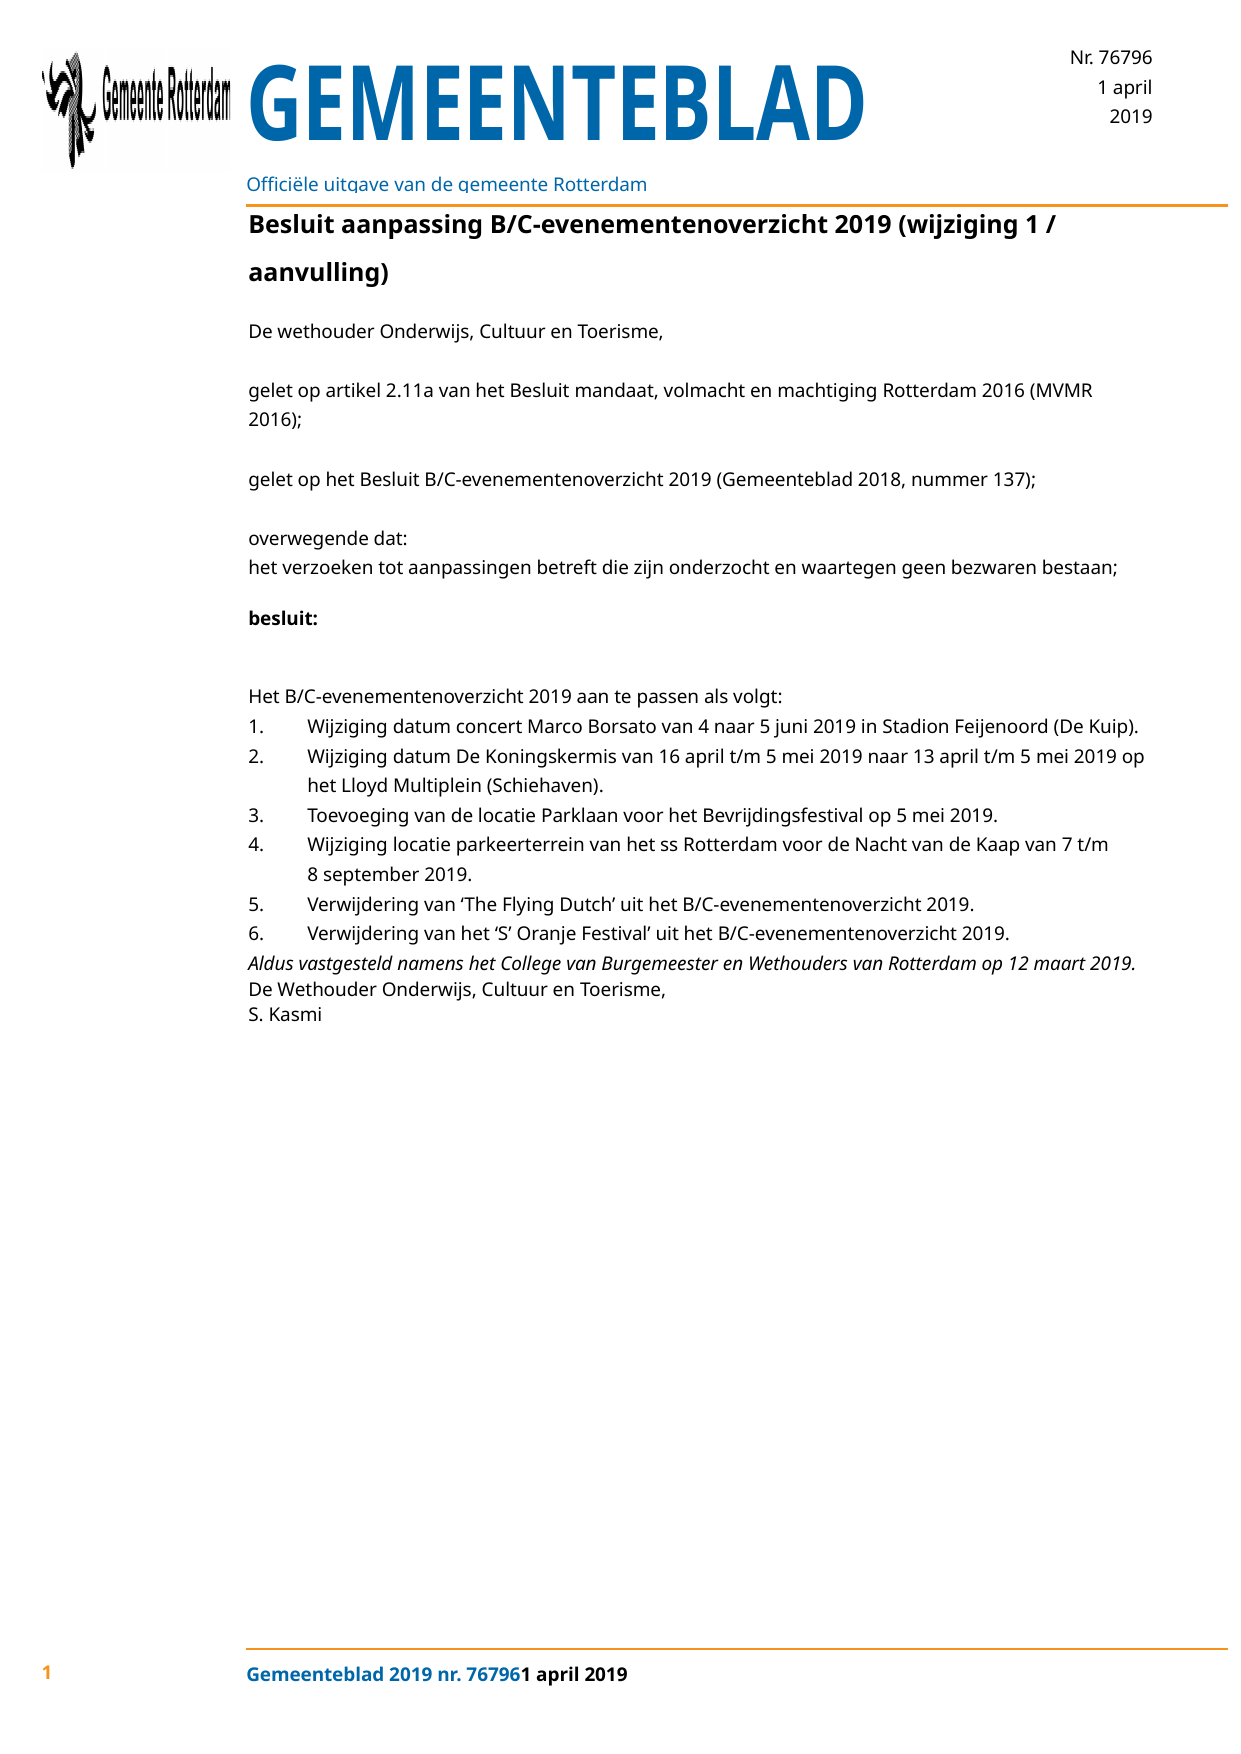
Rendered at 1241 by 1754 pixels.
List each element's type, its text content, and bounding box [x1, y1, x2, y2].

text Het B/C-evenementenoverzicht 2019 aan te passen als volgt: [248, 684, 1152, 709]
list Wijziging locatie parkeerterrein van het ss Rotterdam voor de Nacht van de Kaap van 7 t/m 8 september 2019. [248, 832, 1152, 887]
list Verwijdering van ‘The Flying Dutch’ uit het B/C-evenementenoverzicht 2019. [248, 891, 1152, 917]
list Toevoeging van de locatie Parklaan voor het Bevrijdingsfestival op 5 mei 2019. [248, 802, 1152, 828]
text gelet op artikel 2.11a van het Besluit mandaat, volmacht en machtiging Rotterdam 2016 (MVMR 2016); [248, 377, 1152, 432]
list Wijziging datum concert Marco Borsato van 4 naar 5 juni 2019 in Stadion Feijenoord (De Kuip). [248, 713, 1152, 739]
list Verwijdering van het ‘S’ Oranje Festival’ uit het B/C-evenementenoverzicht 2019. [248, 920, 1152, 946]
text besluit: [248, 605, 1152, 631]
picture [41, 47, 231, 172]
text S. Kasmi [248, 1001, 1152, 1027]
text De wethouder Onderwijs, Cultuur en Toerisme, [248, 318, 1152, 344]
text Besluit aanpassing B/C-evenementenoverzicht 2019 (wijziging 1 / aanvulling) [248, 207, 1152, 288]
text overwegende dat: [248, 525, 1152, 551]
text het verzoeken tot aanpassingen betreft die zijn onderzocht en waartegen geen bezwaren bestaan; [248, 554, 1152, 580]
text De Wethouder Onderwijs, Cultuur en Toerisme, [248, 976, 1152, 1001]
text gelet op het Besluit B/C-evenementenoverzicht 2019 (Gemeenteblad 2018, nummer 137); [248, 466, 1152, 492]
text Aldus vastgesteld namens het College van Burgemeester en Wethouders van Rotterdam op 12 maart 2019. [248, 950, 1152, 976]
list Wijziging datum De Koningskermis van 16 april t/m 5 mei 2019 naar 13 april t/m 5 mei 2019 op het Lloyd Multiplein (Schiehaven). [248, 743, 1152, 798]
